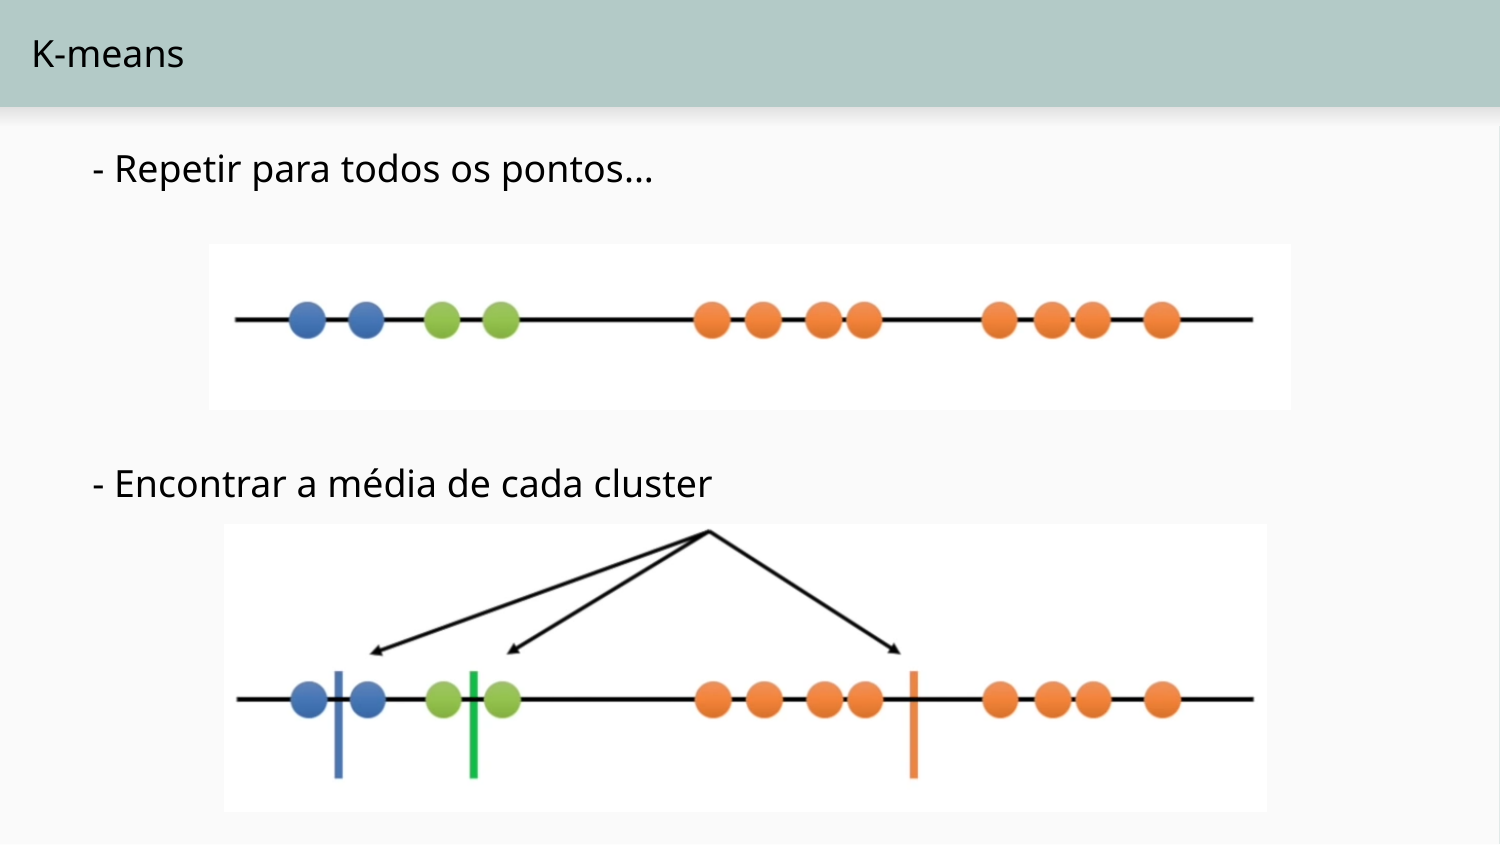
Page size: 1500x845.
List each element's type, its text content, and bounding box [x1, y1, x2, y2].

list - Repetir para todos os pontos... - Encontrar a média de cada cluster [77, 129, 1422, 525]
picture [224, 524, 1267, 812]
title K-means [16, 2, 1464, 102]
picture [209, 244, 1291, 410]
